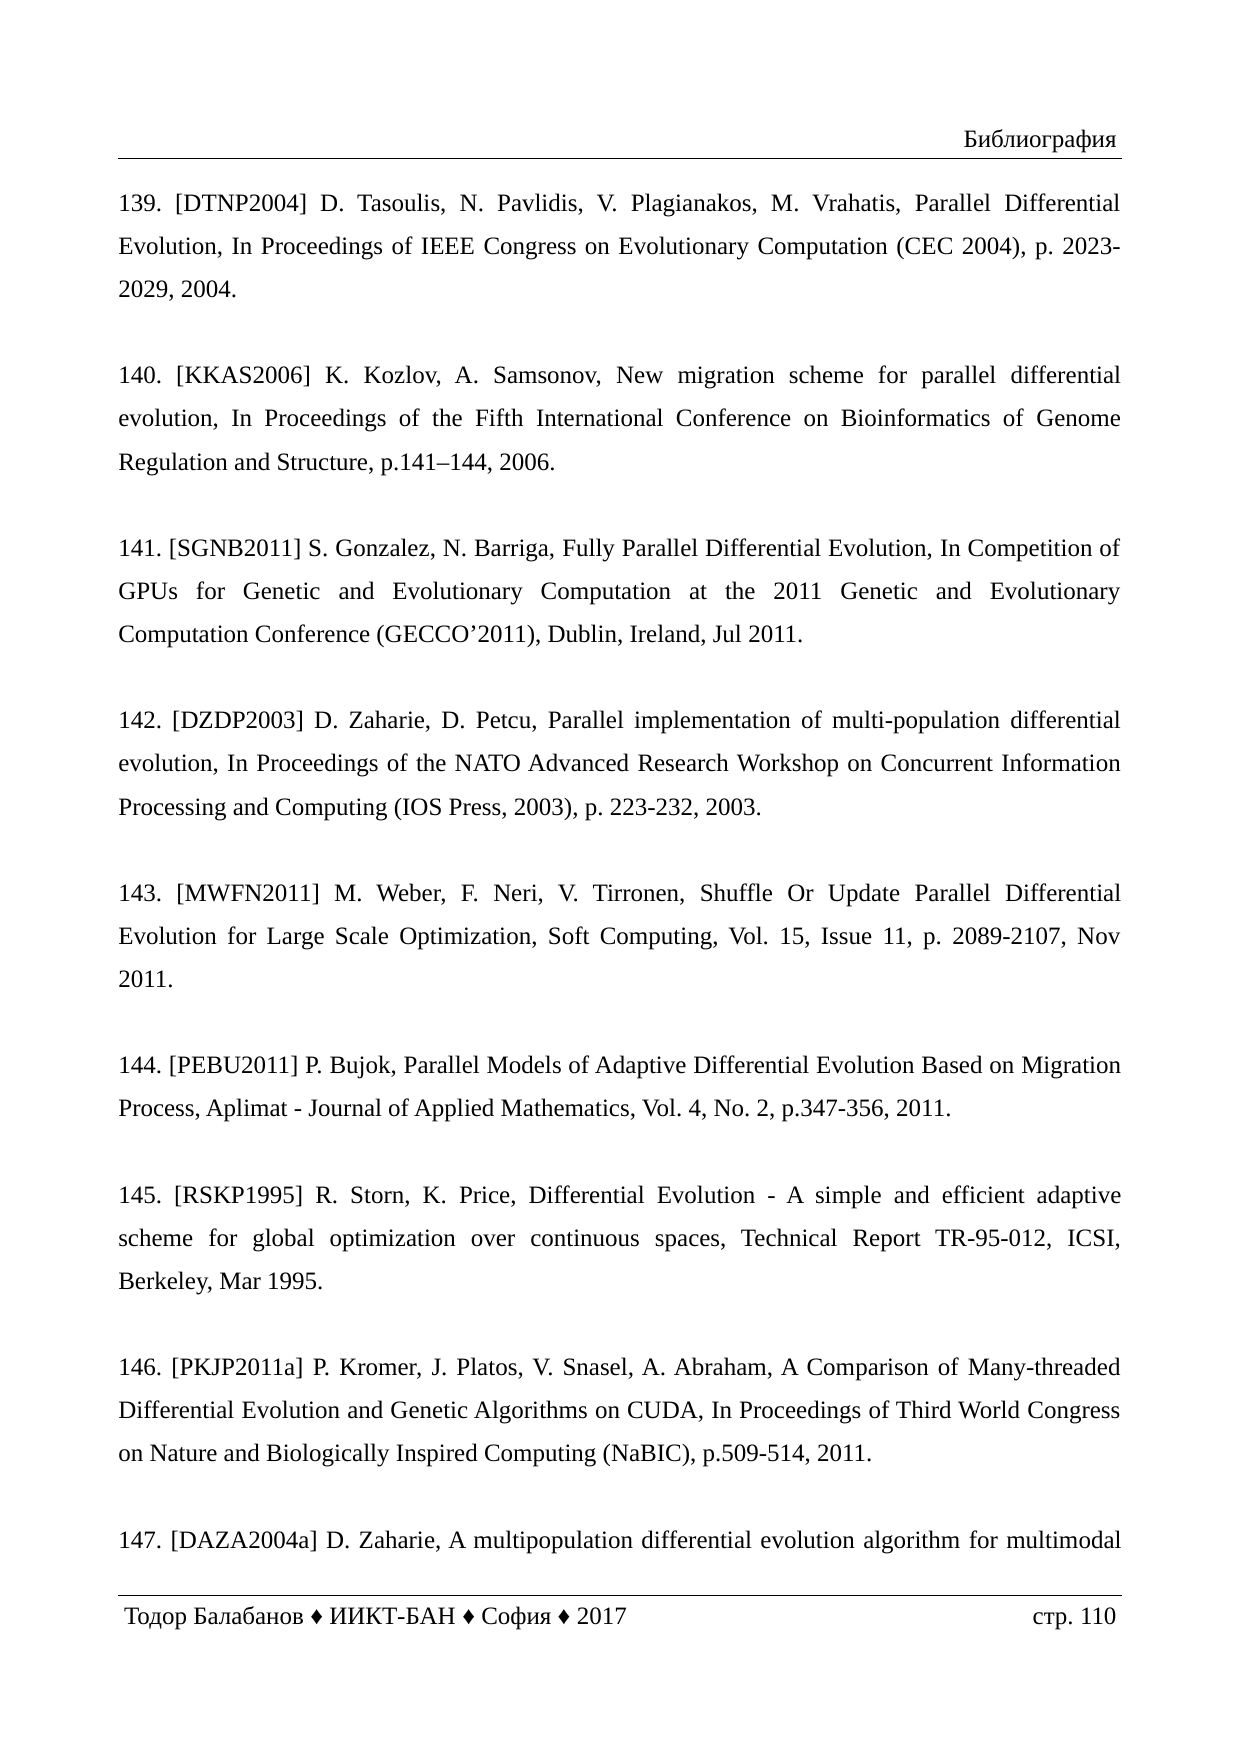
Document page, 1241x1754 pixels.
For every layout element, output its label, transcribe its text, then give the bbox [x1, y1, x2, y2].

text 145. [RSKP1995] R. Storn, K. Price, Differential Evolution - A simple and efficient adaptive scheme for global optimization over continuous spaces, Technical Report TR-95-012, ICSI, Berkeley, Mar 1995. [118, 1180, 1122, 1295]
text 144. [PEBU2011] P. Bujok, Parallel Models of Adaptive Differential Evolution Based on Migration Process, Aplimat - Journal of Applied Mathematics, Vol. 4, No. 2, p.347-356, 2011. [118, 1050, 1122, 1122]
text 139. [DTNP2004] D. Tasoulis, N. Pavlidis, V. Plagianakos, M. Vrahatis, Parallel Differential Evolution, In Proceedings of IEEE Congress on Evolutionary Computation (CEC 2004), p. 2023-2029, 2004. [118, 188, 1122, 303]
text 146. [PKJP2011a] P. Kromer, J. Platos, V. Snasel, A. Abraham, A Comparison of Many-threaded Differential Evolution and Genetic Algorithms on CUDA, In Proceedings of Third World Congress on Nature and Biologically Inspired Computing (NaBIC), p.509-514, 2011. [118, 1352, 1122, 1467]
text 141. [SGNB2011] S. Gonzalez, N. Barriga, Fully Parallel Differential Evolution, In Competition of GPUs for Genetic and Evolutionary Computation at the 2011 Genetic and Evolutionary Computation Conference (GECCO’2011), Dublin, Ireland, Jul 2011. [118, 533, 1122, 648]
text 142. [DZDP2003] D. Zaharie, D. Petcu, Parallel implementation of multi-population differential evolution, In Proceedings of the NATO Advanced Research Workshop on Concurrent Information Processing and Computing (IOS Press, 2003), p. 223-232, 2003. [118, 705, 1122, 820]
text 140. [KKAS2006] K. Kozlov, A. Samsonov, New migration scheme for parallel differential evolution, In Proceedings of the Fifth International Conference on Bioinformatics of Genome Regulation and Structure, p.141–144, 2006. [118, 360, 1122, 475]
text 143. [MWFN2011] M. Weber, F. Neri, V. Tirronen, Shuffle Or Update Parallel Differential Evolution for Large Scale Optimization, Soft Computing, Vol. 15, Issue 11, p. 2089-2107, Nov 2011. [118, 878, 1122, 993]
text 147. [DAZA2004a] D. Zaharie, A multipopulation differential evolution algorithm for multimodal [118, 1525, 1122, 1553]
